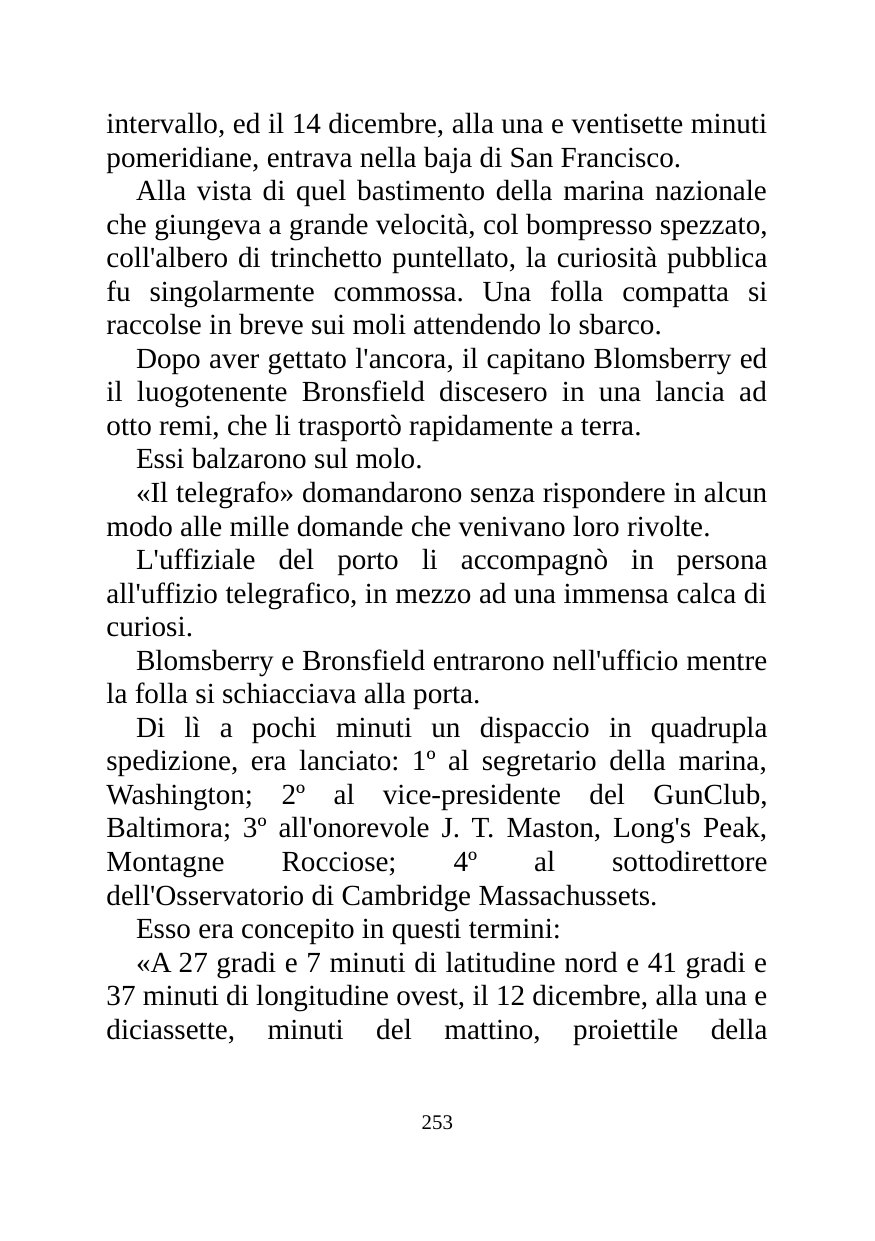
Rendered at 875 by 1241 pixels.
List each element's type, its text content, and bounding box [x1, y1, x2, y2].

text Alla vista di quel bastimento della marina nazionale che giungeva a grande velocità, col bompresso spezzato, coll'albero di trinchetto puntellato, la curiosità pubblica fu singolarmente commossa. Una folla compatta si raccolse in breve sui moli attendendo lo sbarco. [106, 173, 768, 341]
text «A 27 gradi e 7 minuti di latitudine nord e 41 gradi e 37 minuti di longitudine ovest, il 12 dicembre, alla una e diciassette, minuti del mattino, proiettile della [106, 945, 768, 1045]
text Blomsberry e Bronsfield entrarono nell'ufficio mentre la folla si schiacciava alla porta. [106, 643, 768, 710]
text Esso era concepito in questi termini: [106, 911, 768, 945]
text Essi balzarono sul molo. [106, 442, 768, 475]
text Di lì a pochi minuti un dispaccio in quadrupla spedizione, era lanciato: 1º al segretario della marina, Washington; 2º al vice-presidente del GunClub, Baltimora; 3º all'onorevole J. T. Maston, Long's Peak, Montagne Rocciose; 4º al sottodirettore dell'Osservatorio di Cambridge Massachussets. [106, 710, 768, 911]
text L'uffiziale del porto li accompagnò in persona all'uffizio telegrafico, in mezzo ad una immensa calca di curiosi. [106, 542, 768, 643]
text Dopo aver gettato l'ancora, il capitano Blomsberry ed il luogotenente Bronsfield discesero in una lancia ad otto remi, che li trasportò rapidamente a terra. [106, 341, 768, 442]
text «Il telegrafo» domandarono senza rispondere in alcun modo alle mille domande che venivano loro rivolte. [106, 475, 768, 542]
text intervallo, ed il 14 dicembre, alla una e ventisette minuti pomeridiane, entrava nella baja di San Francisco. [106, 106, 768, 173]
